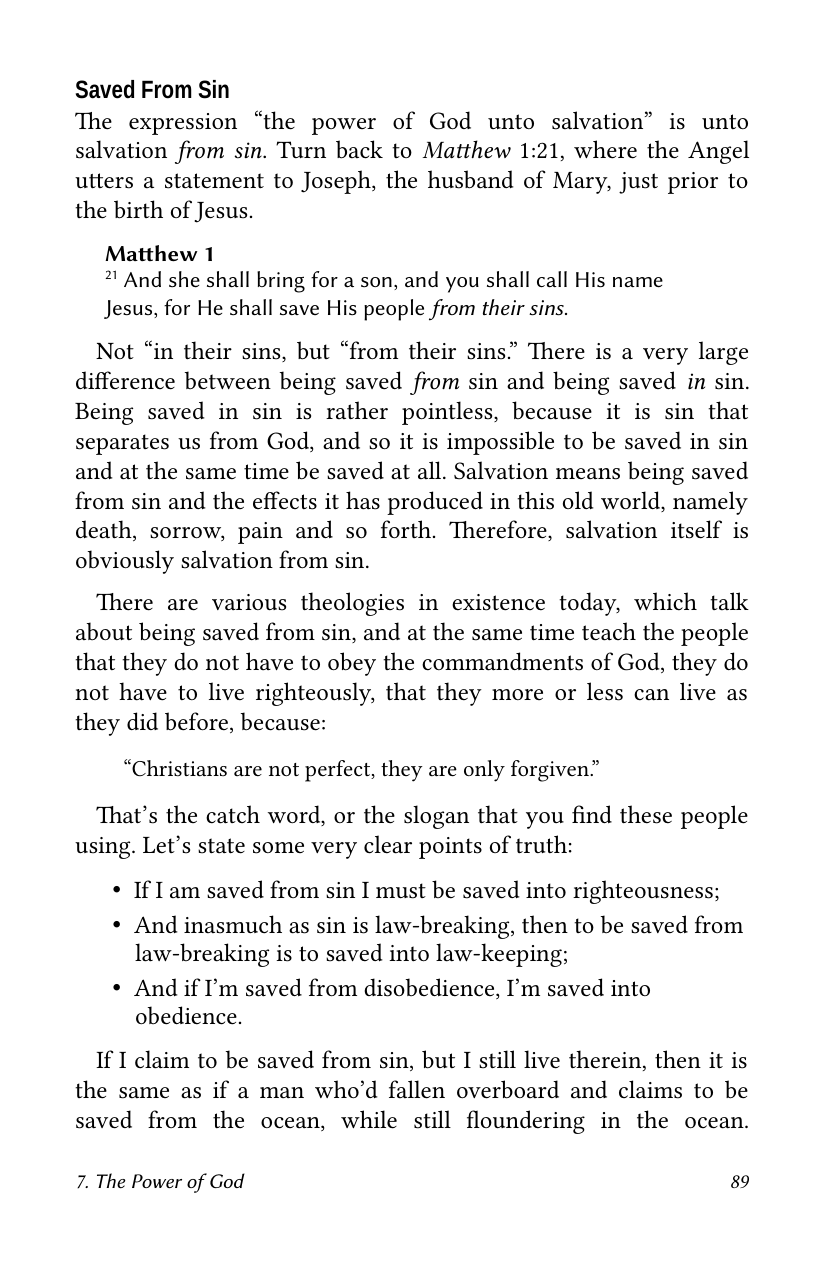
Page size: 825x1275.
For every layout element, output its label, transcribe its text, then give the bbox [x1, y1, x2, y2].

list And if I’m saved from disobedience, I’m saved into obedience. [112, 974, 750, 1031]
text That’s the catch word, or the slogan that you find these people using. Let’s state some very clear points of truth: [75, 801, 750, 860]
text 21 And she shall bring for a son, and you shall call His name Jesus, for He shall save His people from their sins. [105, 267, 720, 321]
text Not “in their sins, but “from their sins.” There is a very large difference between being saved from sin and being saved in sin. Being saved in sin is rather pointless, because it is sin that separates us from God, and so it is impossible to be saved in sin and at the same time be saved at all. Salvation means being saved from sin and the effects it has produced in this old world, namely death, sorrow, pain and so forth. Therefore, salvation itself is obviously salvation from sin. [75, 337, 750, 575]
text If I claim to be saved from sin, but I still live therein, then it is the same as if a man who’d fallen overboard and claims to be saved from the ocean, while still floundering in the ocean. [75, 1046, 750, 1134]
text The expression “the power of God unto salvation” is unto salvation from sin. Turn back to Matthew 1:21, where the Angel utters a statement to Joseph, the husband of Mary, just prior to the birth of Jesus. [75, 107, 750, 225]
subtitle Saved From Sin [75, 75, 750, 104]
text Matthew 1 [105, 241, 750, 267]
list If I am saved from sin I must be saved into righteousness; [112, 876, 750, 905]
text There are various theologies in existence today, which talk about being saved from sin, and at the same time teach the people that they do not have to obey the commandments of God, they do not have to live righteously, that they more or less can live as they did before, because: [75, 588, 750, 737]
list And inasmuch as sin is law-breaking, then to be saved from law-breaking is to saved into law-keeping; [112, 911, 750, 968]
text “Christians are not perfect, they are only forgiven.” [105, 756, 720, 782]
